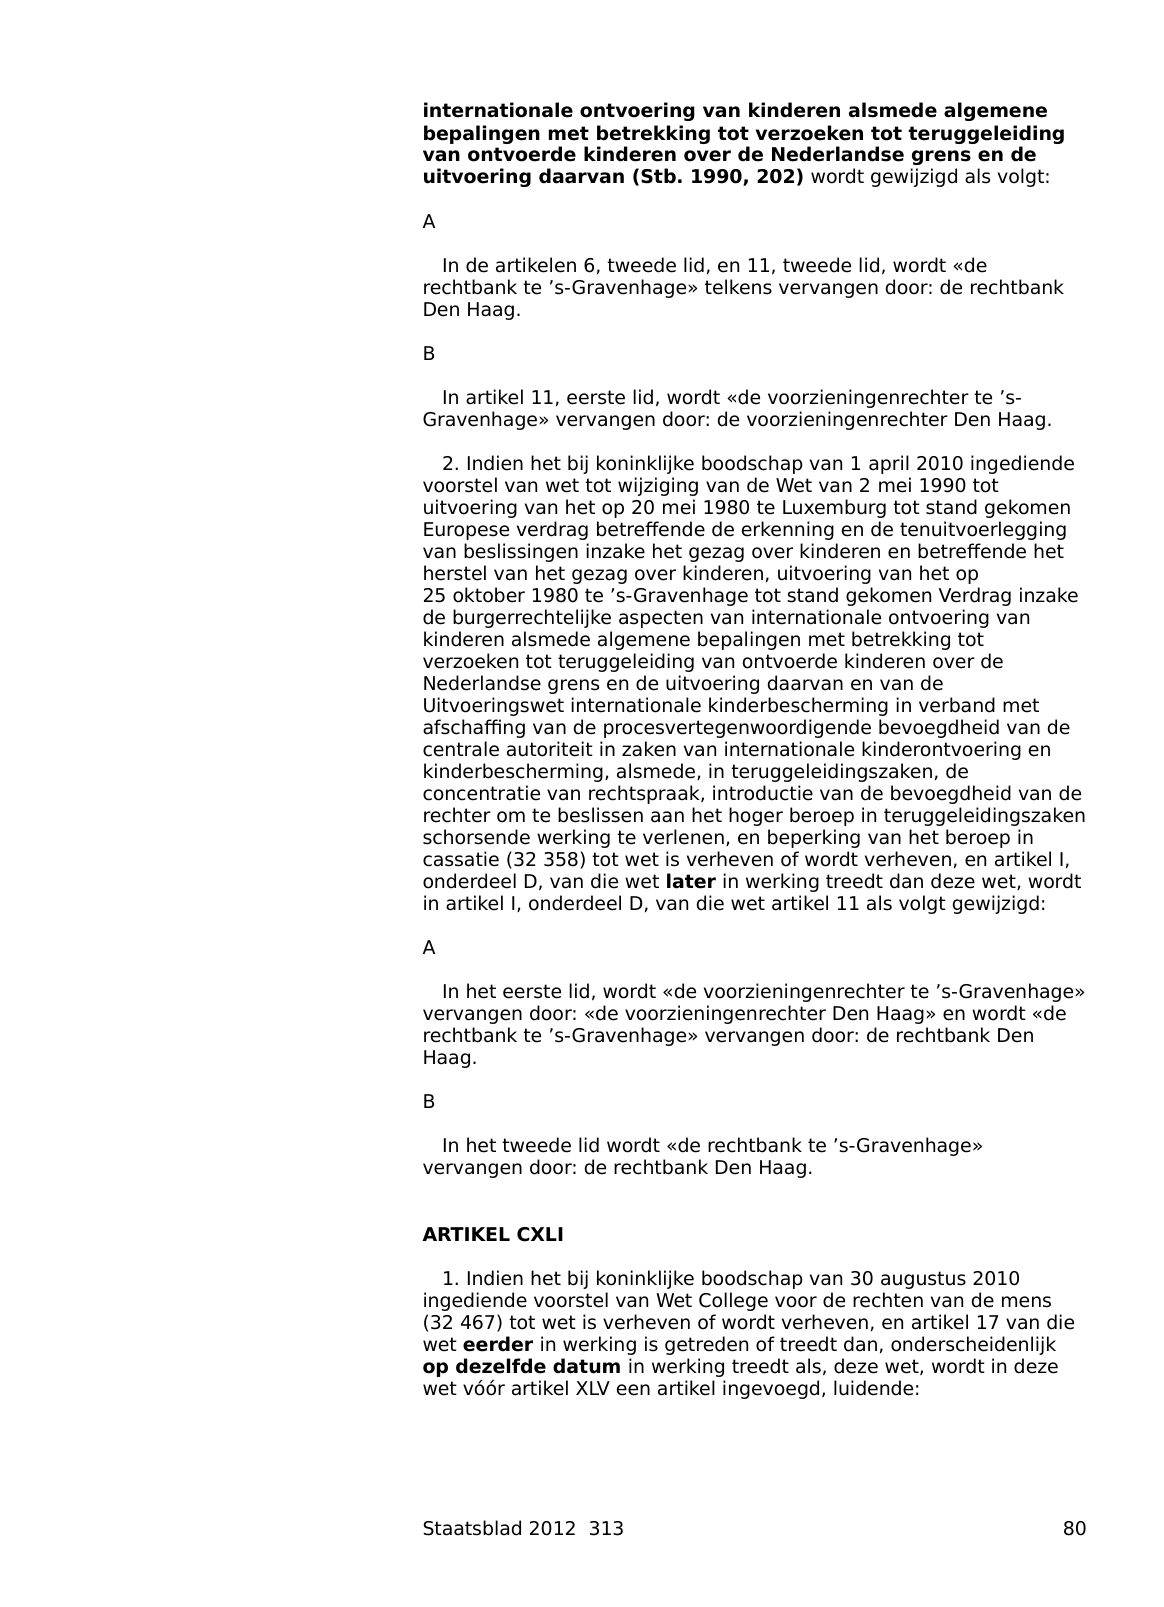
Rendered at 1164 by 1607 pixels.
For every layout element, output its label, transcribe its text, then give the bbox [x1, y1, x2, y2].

text A [422, 937, 1087, 959]
text In het eerste lid, wordt «de voorzieningenrechter te ’s-Gravenhage» vervangen door: «de voorzieningenrechter Den Haag» en wordt «de rechtbank te ’s-Gravenhage» vervangen door: de rechtbank Den Haag. [422, 981, 1087, 1069]
text internationale ontvoering van kinderen alsmede algemene bepalingen met betrekking tot verzoeken tot teruggeleiding van ontvoerde kinderen over de Nederlandse grens en de uitvoering daarvan (Stb. 1990, 202) wordt gewijzigd als volgt: [422, 100, 1087, 188]
text In artikel 11, eerste lid, wordt «de voorzieningenrechter te ’s-Gravenhage» vervangen door: de voorzieningenrechter Den Haag. [422, 387, 1087, 431]
text 2. Indien het bij koninklijke boodschap van 1 april 2010 ingediende voorstel van wet tot wijziging van de Wet van 2 mei 1990 tot uitvoering van het op 20 mei 1980 te Luxemburg tot stand gekomen Europese verdrag betreffende de erkenning en de tenuitvoerlegging van beslissingen inzake het gezag over kinderen en betreffende het herstel van het gezag over kinderen, uitvoering van het op 25 oktober 1980 te ’s-Gravenhage tot stand gekomen Verdrag inzake de burgerrechtelijke aspecten van internationale ontvoering van kinderen alsmede algemene bepalingen met betrekking tot verzoeken tot teruggeleiding van ontvoerde kinderen over de Nederlandse grens en de uitvoering daarvan en van de Uitvoeringswet internationale kinderbescherming in verband met afschaffing van de procesvertegenwoordigende bevoegdheid van de centrale autoriteit in zaken van internationale kinderontvoering en kinderbescherming, alsmede, in teruggeleidingszaken, de concentratie van rechtspraak, introductie van de bevoegdheid van de rechter om te beslissen aan het hoger beroep in teruggeleidingszaken schorsende werking te verlenen, en beperking van het beroep in cassatie (32 358) tot wet is verheven of wordt verheven, en artikel I, onderdeel D, van die wet later in werking treedt dan deze wet, wordt in artikel I, onderdeel D, van die wet artikel 11 als volgt gewijzigd: [422, 453, 1087, 915]
text B [422, 343, 1087, 365]
text 1. Indien het bij koninklijke boodschap van 30 augustus 2010 ingediende voorstel van Wet College voor de rechten van de mens (32 467) tot wet is verheven of wordt verheven, en artikel 17 van die wet eerder in werking is getreden of treedt dan, onderscheidenlijk op dezelfde datum in werking treedt als, deze wet, wordt in deze wet vóór artikel XLV een artikel ingevoegd, luidende: [422, 1268, 1087, 1400]
subtitle ARTIKEL CXLI [422, 1224, 1087, 1246]
text B [422, 1091, 1087, 1113]
text In het tweede lid wordt «de rechtbank te ’s-Gravenhage» vervangen door: de rechtbank Den Haag. [422, 1135, 1087, 1179]
text A [422, 211, 1087, 232]
text In de artikelen 6, tweede lid, en 11, tweede lid, wordt «de rechtbank te ’s-Gravenhage» telkens vervangen door: de rechtbank Den Haag. [422, 255, 1087, 321]
